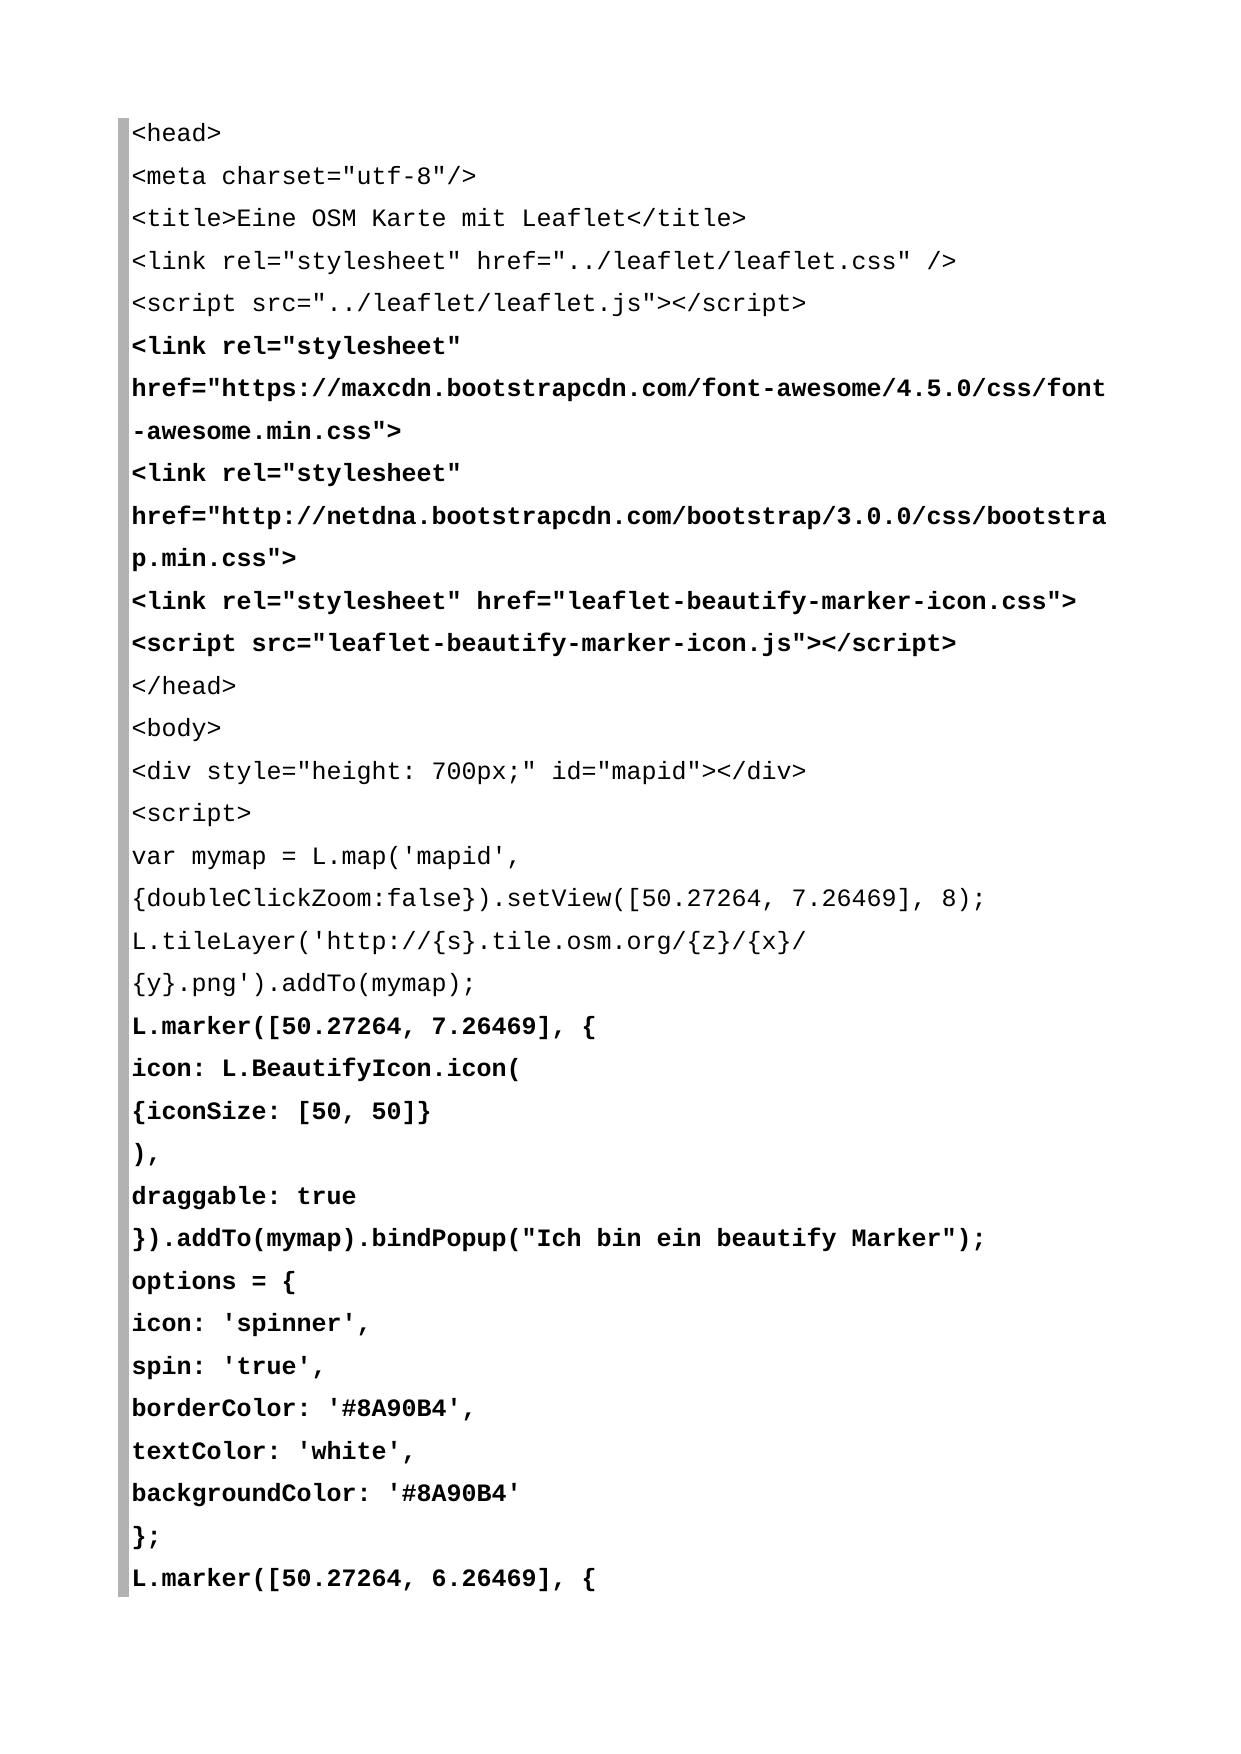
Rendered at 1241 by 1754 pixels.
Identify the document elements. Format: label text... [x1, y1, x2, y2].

text <body> [129, 713, 1122, 744]
text <div style="height: 700px;" id="mapid"></div> [129, 756, 1122, 787]
text <script src="leaflet-beautify-marker-icon.js"></script> [129, 628, 1122, 659]
text options = { [129, 1266, 1122, 1297]
text borderColor: '#8A90B4', [129, 1393, 1122, 1424]
text <script src="../leaflet/leaflet.js"></script> [129, 288, 1122, 319]
text <script> [129, 798, 1122, 829]
text <link rel="stylesheet" href="http://netdna.bootstrapcdn.com/bootstrap/3.0.0/css/bootstrap.min.css"> [129, 458, 1122, 574]
text draggable: true [129, 1181, 1122, 1212]
text ), [129, 1138, 1122, 1169]
text }).addTo(mymap).bindPopup("Ich bin ein beautify Marker"); [129, 1223, 1122, 1254]
text {iconSize: [50, 50]} [129, 1096, 1122, 1127]
text backgroundColor: '#8A90B4' [129, 1478, 1122, 1509]
text icon: L.BeautifyIcon.icon( [129, 1053, 1122, 1084]
text <meta charset="utf-8"/> [129, 161, 1122, 192]
text L.tileLayer('http://{s}.tile.osm.org/{z}/{x}/{y}.png').addTo(mymap); [129, 926, 1122, 999]
text icon: 'spinner', [129, 1308, 1122, 1339]
text L.marker([50.27264, 7.26469], { [129, 1011, 1122, 1042]
text <link rel="stylesheet" href="leaflet-beautify-marker-icon.css"> [129, 586, 1122, 617]
text </head> [129, 671, 1122, 702]
text }; [129, 1521, 1122, 1552]
text <head> [129, 118, 1122, 149]
text var mymap = L.map('mapid', {doubleClickZoom:false}).setView([50.27264, 7.26469], 8); [129, 841, 1122, 914]
text <title>Eine OSM Karte mit Leaflet</title> [129, 203, 1122, 234]
text textColor: 'white', [129, 1436, 1122, 1467]
text spin: 'true', [129, 1351, 1122, 1382]
text <link rel="stylesheet" href="../leaflet/leaflet.css" /> [129, 246, 1122, 277]
text L.marker([50.27264, 6.26469], { [129, 1563, 1122, 1597]
text <link rel="stylesheet" href="https://maxcdn.bootstrapcdn.com/font-awesome/4.5.0/css/font-awesome.min.css"> [129, 331, 1122, 447]
